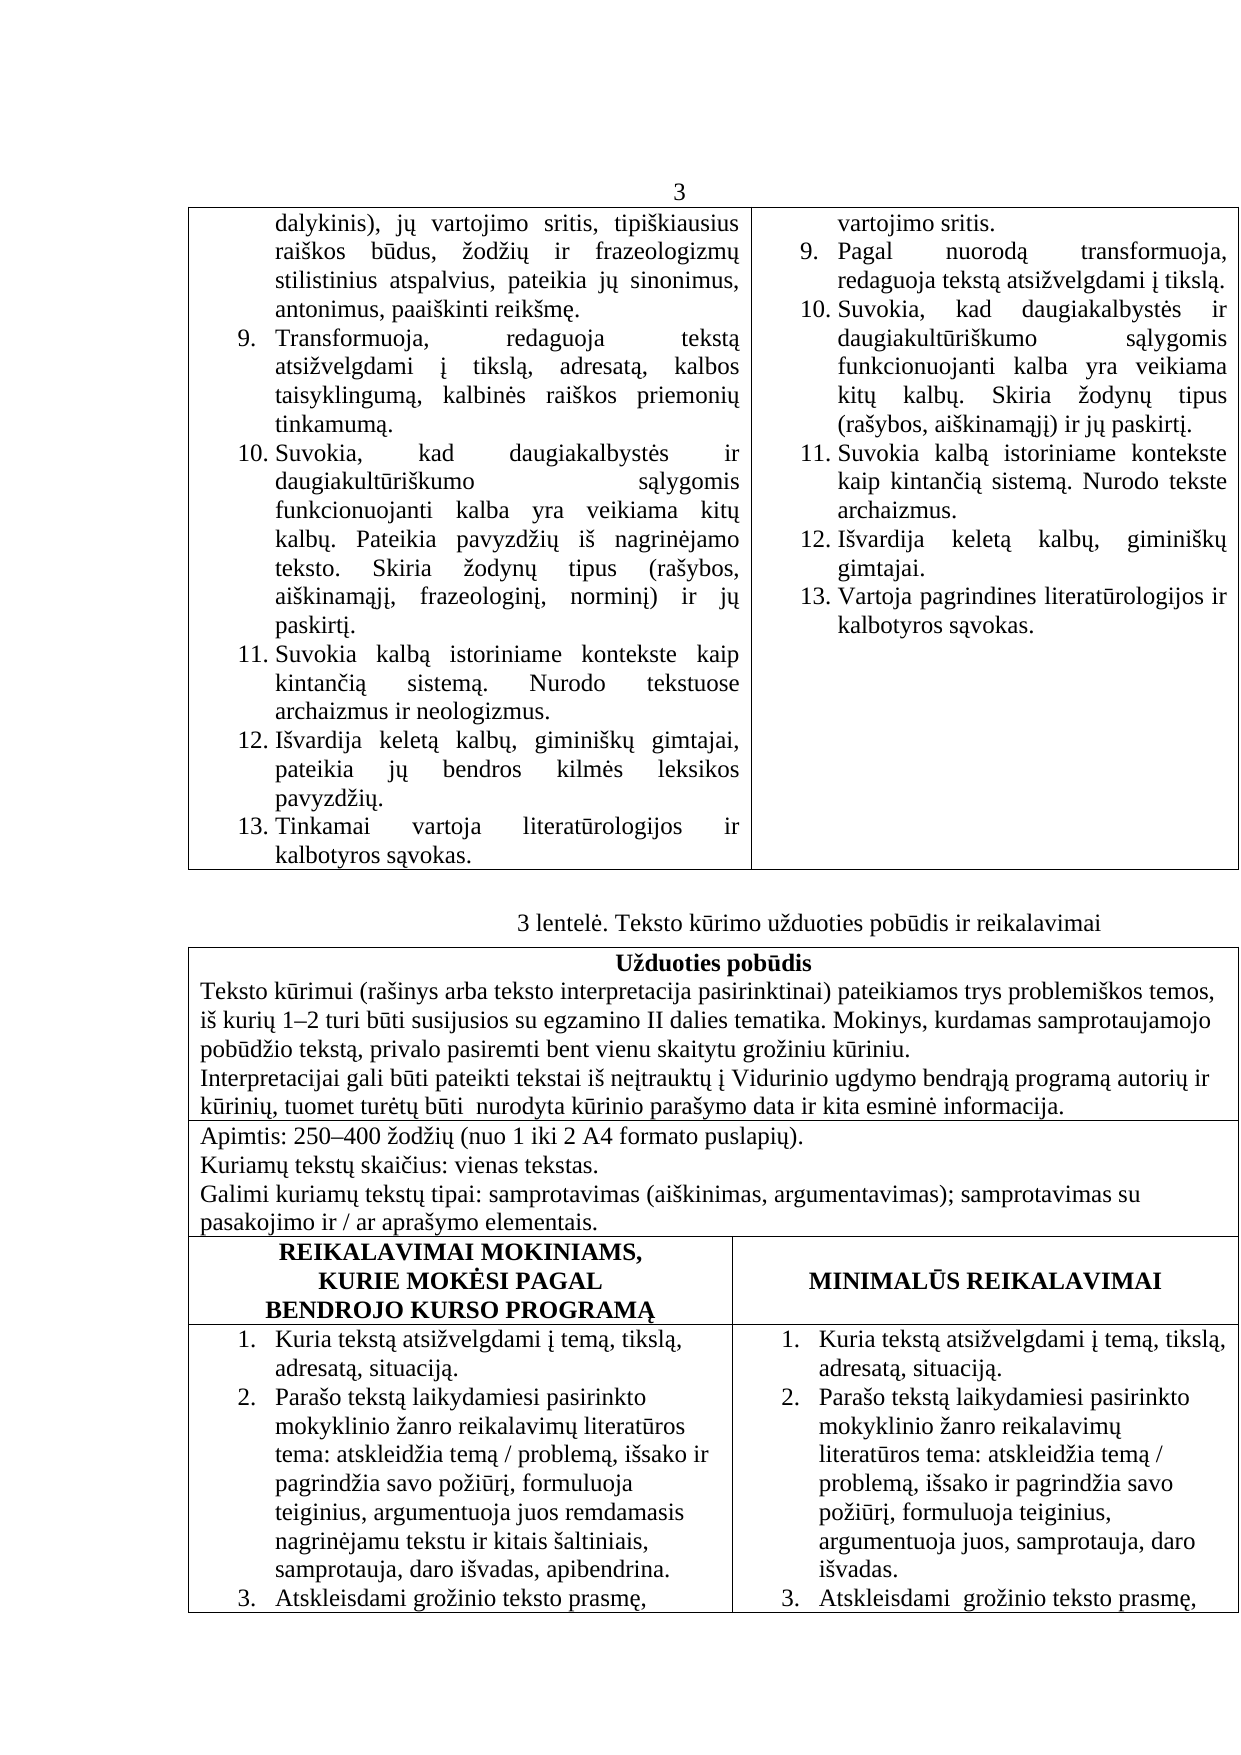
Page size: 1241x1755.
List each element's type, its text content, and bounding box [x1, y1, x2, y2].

table_header Užduoties pobūdis Teksto kūrimui (rašinys arba teksto interpretacija pasirinktinai) pateikiamos trys problemiškos temos, iš kurių 1–2 turi būti susijusios su egzamino II dalies tematika. Mokinys, kurdamas samprotaujamojo pobūdžio tekstą, privalo pasiremti bent vienu skaitytu grožiniu kūriniu. Interpretacijai gali būti pateikti tekstai iš neįtrauktų į Vidurinio ugdymo bendrąją programą autorių ir kūrinių, tuomet turėtų būti nurodyta kūrinio parašymo data ir kita esminė informacija. [189, 948, 1238, 1120]
table_cell Apimtis: 250–400 žodžių (nuo 1 iki 2 A4 formato puslapių). Kuriamų tekstų skaičius: vienas tekstas. Galimi kuriamų tekstų tipai: samprotavimas (aiškinimas, argumentavimas); samprotavimas su pasakojimo ir / ar aprašymo elementais. [189, 1121, 1238, 1236]
text 3 lentelė. Teksto kūrimo užduoties pobūdis ir reikalavimai [177, 908, 1181, 937]
table_cell 1. Kuria tekstą atsižvelgdami į temą, tikslą, adresatą, situaciją. 2. Parašo tekstą laikydamiesi pasirinkto mokyklinio žanro reikalavimų literatūros tema: atskleidžia temą / problemą, išsako ir pagrindžia savo požiūrį, formuluoja teiginius, argumentuoja juos remdamasis nagrinėjamu tekstu ir kitais šaltiniais, samprotauja, daro išvadas, apibendrina. 3. Atskleisdami grožinio teksto prasmę, [189, 1325, 732, 1612]
table_cell REIKALAVIMAI mokinIams, kurie mokėsi pagal bendrojo kurso programą [189, 1237, 732, 1323]
table_cell dalykinis), jų vartojimo sritis, tipiškiausius raiškos būdus, žodžių ir frazeologizmų stilistinius atspalvius, pateikia jų sinonimus, antonimus, paaiškinti reikšmę. 9. Transformuoja, redaguoja tekstą atsižvelgdami į tikslą, adresatą, kalbos taisyklingumą, kalbinės raiškos priemonių tinkamumą. 10. Suvokia, kad daugiakalbystės ir daugiakultūriškumo sąlygomis funkcionuojanti kalba yra veikiama kitų kalbų. Pateikia pavyzdžių iš nagrinėjamo teksto. Skiria žodynų tipus (rašybos, aiškinamąjį, frazeologinį, norminį) ir jų paskirtį. 11. Suvokia kalbą istoriniame kontekste kaip kintančią sistemą. Nurodo tekstuose archaizmus ir neologizmus. 12. Išvardija keletą kalbų, giminiškų gimtajai, pateikia jų bendros kilmės leksikos pavyzdžių. 13. Tinkamai vartoja literatūrologijos ir kalbotyros sąvokas. [189, 208, 751, 869]
table_cell MINIMALŪS REIKALAVIMAI [733, 1237, 1238, 1323]
table_cell vartojimo sritis. 9. Pagal nuorodą transformuoja, redaguoja tekstą atsižvelgdami į tikslą. 10. Suvokia, kad daugiakalbystės ir daugiakultūriškumo sąlygomis funkcionuojanti kalba yra veikiama kitų kalbų. Skiria žodynų tipus (rašybos, aiškinamąjį) ir jų paskirtį. 11. Suvokia kalbą istoriniame kontekste kaip kintančią sistemą. Nurodo tekste archaizmus. 12. Išvardija keletą kalbų, giminiškų gimtajai. 13. Vartoja pagrindines literatūrologijos ir kalbotyros sąvokas. [752, 208, 1238, 869]
table_cell 1. Kuria tekstą atsižvelgdami į temą, tikslą, adresatą, situaciją. 2. Parašo tekstą laikydamiesi pasirinkto mokyklinio žanro reikalavimų literatūros tema: atskleidžia temą / problemą, išsako ir pagrindžia savo požiūrį, formuluoja teiginius, argumentuoja juos, samprotauja, daro išvadas. 3. Atskleisdami grožinio teksto prasmę, [733, 1325, 1238, 1612]
